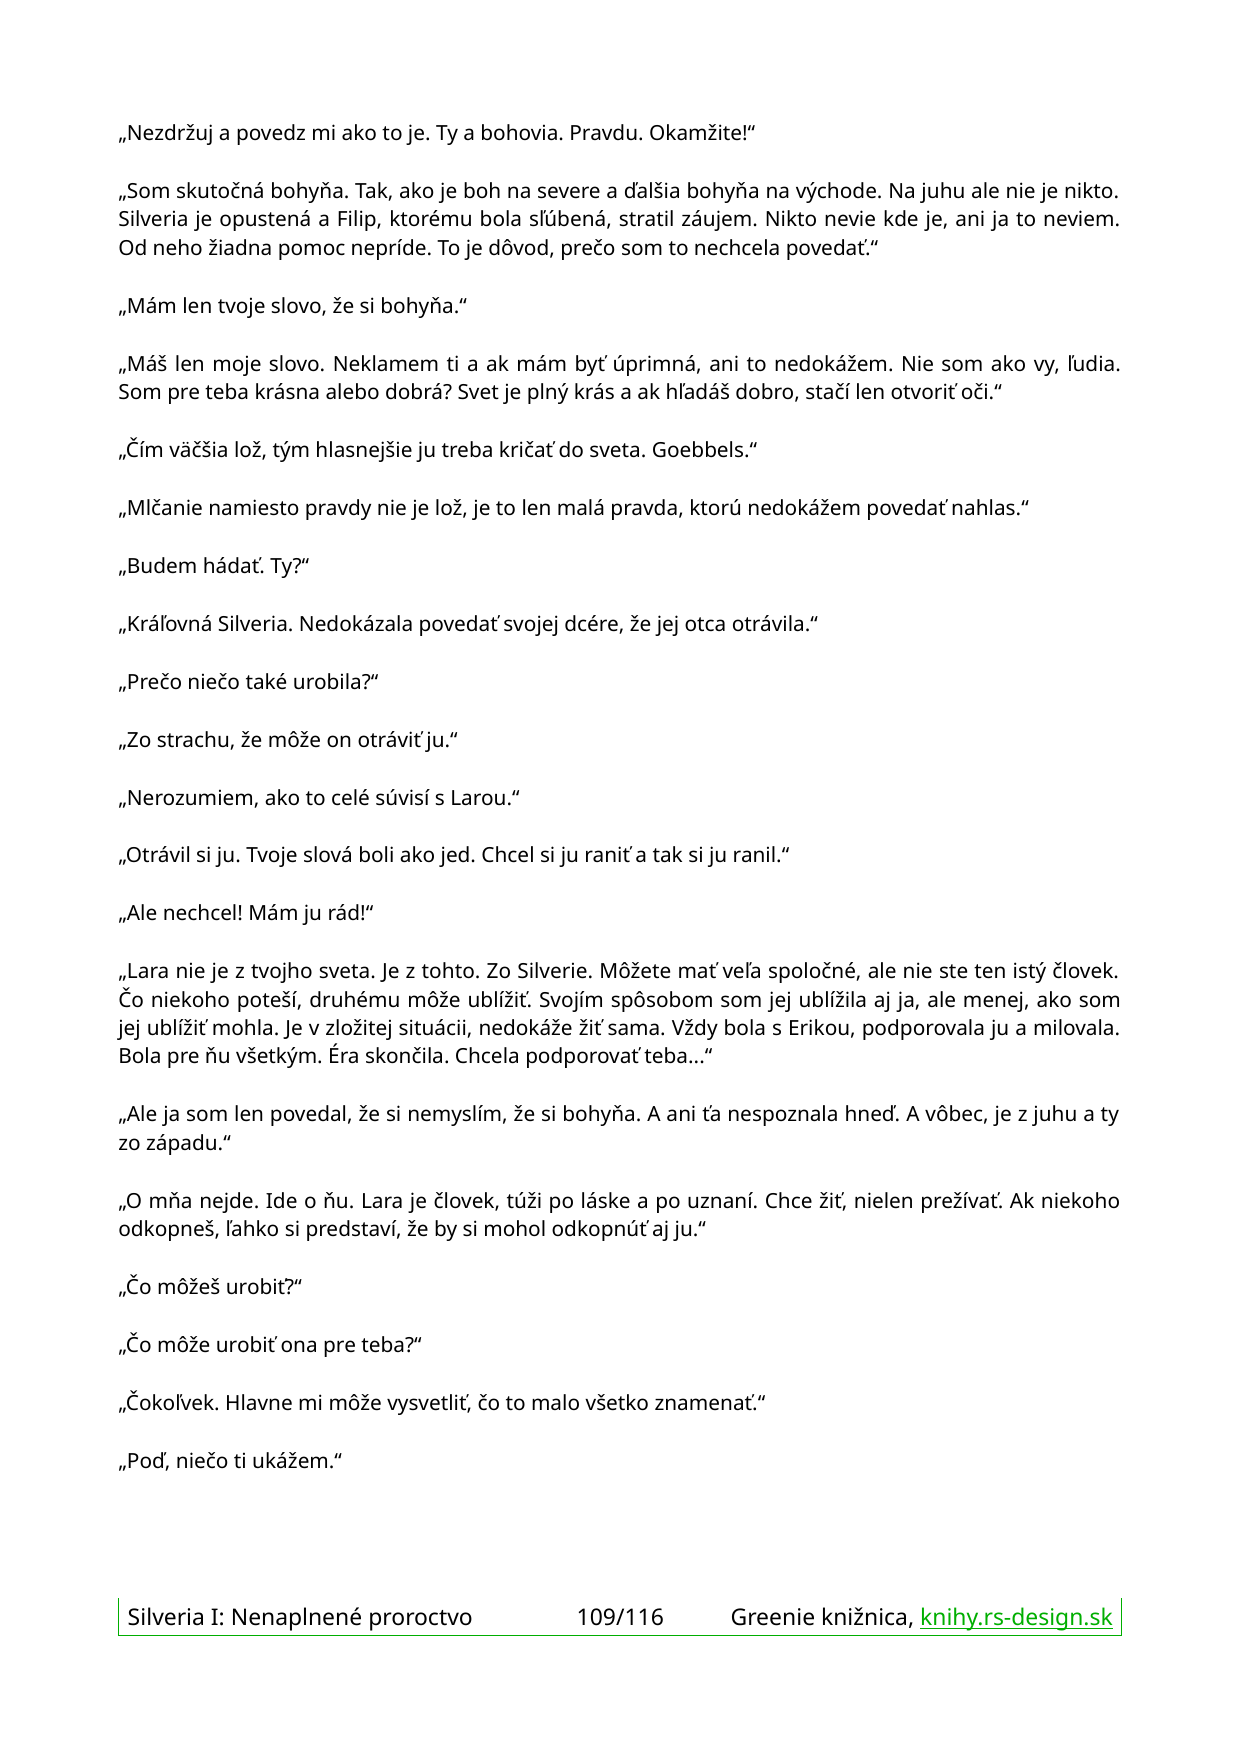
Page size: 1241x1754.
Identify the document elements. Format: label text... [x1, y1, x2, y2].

text „Ale ja som len povedal, že si nemyslím, že si bohyňa. A ani ťa nespoznala hneď. A vôbec, je z juhu a ty zo západu.“ [118, 1099, 1122, 1156]
text „Zo strachu, že môže on otráviť ju.“ [118, 725, 1122, 753]
text „Čím väčšia lož, tým hlasnejšie ju treba kričať do sveta. Goebbels.“ [118, 435, 1122, 463]
text „Nezdržuj a povedz mi ako to je. Ty a bohovia. Pravdu. Okamžite!“ [118, 118, 1122, 147]
text „Nerozumiem, ako to celé súvisí s Larou.“ [118, 783, 1122, 811]
text „Poď, niečo ti ukážem.“ [118, 1446, 1122, 1474]
text „Kráľovná Silveria. Nedokázala povedať svojej dcére, že jej otca otrávila.“ [118, 609, 1122, 637]
text „Čo môže urobiť ona pre teba?“ [118, 1330, 1122, 1359]
text „Mám len tvoje slovo, že si bohyňa.“ [118, 291, 1122, 319]
text „Ale nechcel! Mám ju rád!“ [118, 898, 1122, 927]
text „Mlčanie namiesto pravdy nie je lož, je to len malá pravda, ktorú nedokážem povedať nahlas.“ [118, 493, 1122, 521]
text „Lara nie je z tvojho sveta. Je z tohto. Zo Silverie. Môžete mať veľa spoločné, ale nie ste ten istý človek. Čo niekoho poteší, druhému môže ublížiť. Svojím spôsobom som jej ublížila aj ja, ale menej, ako som jej ublížiť mohla. Je v zložitej situácii, nedokáže žiť sama. Vždy bola s Erikou, podporovala ju a milovala. Bola pre ňu všetkým. Éra skončila. Chcela podporovať teba...“ [118, 956, 1122, 1070]
text „O mňa nejde. Ide o ňu. Lara je človek, túži po láske a po uznaní. Chce žiť, nielen prežívať. Ak niekoho odkopneš, ľahko si predstaví, že by si mohol odkopnúť aj ju.“ [118, 1186, 1122, 1243]
text „Máš len moje slovo. Neklamem ti a ak mám byť úprimná, ani to nedokážem. Nie som ako vy, ľudia. Som pre teba krásna alebo dobrá? Svet je plný krás a ak hľadáš dobro, stačí len otvoriť oči.“ [118, 349, 1122, 406]
text „Otrávil si ju. Tvoje slová boli ako jed. Chcel si ju raniť a tak si ju ranil.“ [118, 841, 1122, 869]
text „Budem hádať. Ty?“ [118, 551, 1122, 579]
text „Čokoľvek. Hlavne mi môže vysvetliť, čo to malo všetko znamenať.“ [118, 1388, 1122, 1417]
text „Čo môžeš urobiť?“ [118, 1272, 1122, 1301]
text „Prečo niečo také urobila?“ [118, 667, 1122, 695]
text „Som skutočná bohyňa. Tak, ako je boh na severe a ďalšia bohyňa na východe. Na juhu ale nie je nikto. Silveria je opustená a Filip, ktorému bola sľúbená, stratil záujem. Nikto nevie kde je, ani ja to neviem. Od neho žiadna pomoc nepríde. To je dôvod, prečo som to nechcela povedať.“ [118, 176, 1122, 261]
